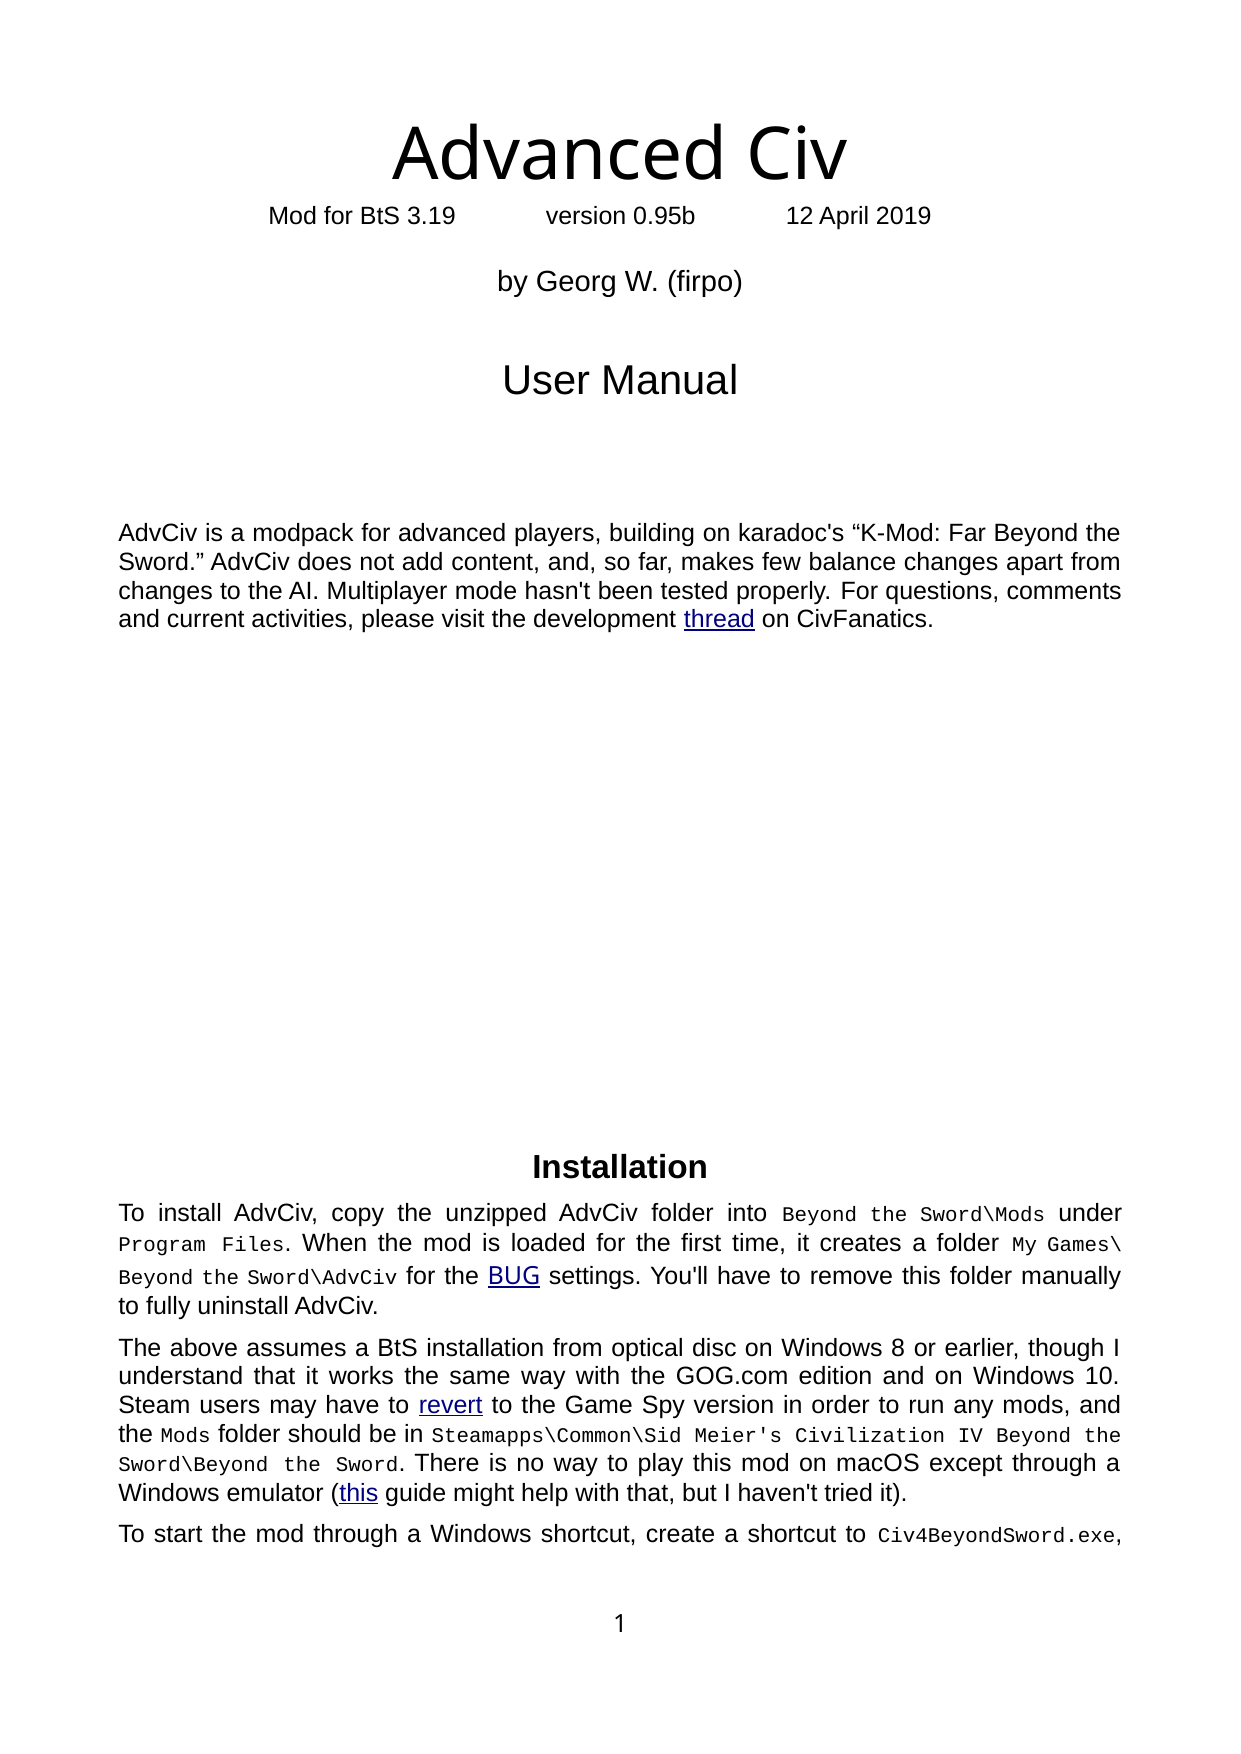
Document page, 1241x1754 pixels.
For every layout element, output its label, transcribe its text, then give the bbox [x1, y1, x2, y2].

text Advanced Civ [118, 118, 1122, 195]
text User Manual [118, 355, 1122, 403]
text AdvCiv is a modpack for advanced players, building on karadoc's “K-Mod: Far Beyond the Sword.” AdvCiv does not add content, and, so far, makes few balance changes apart from changes to the AI. Multiplayer mode hasn't been tested properly. For questions, comments and current activities, please visit the development thread on CivFanatics. [118, 518, 1122, 633]
text by Georg W. (firpo) [118, 264, 1122, 298]
text Mod for BtS 3.19 version 0.95b 12 April 2019 [118, 201, 1122, 229]
subtitle Installation [118, 1147, 1122, 1185]
text To install AdvCiv, copy the unzipped AdvCiv folder into Beyond the Sword\Mods under Program Files. When the mod is loaded for the first time, it creates a folder My Games\Beyond the Sword\AdvCiv for the BUG settings. You'll have to remove this folder manually to fully uninstall AdvCiv. [118, 1198, 1122, 1320]
text The above assumes a BtS installation from optical disc on Windows 8 or earlier, though I understand that it works the same way with the GOG.com edition and on Windows 10. Steam users may have to revert to the Game Spy version in order to run any mods, and the Mods folder should be in Steamapps\Common\Sid Meier's Civilization IV Beyond the Sword\Beyond the Sword. There is no way to play this mod on macOS except through a Windows emulator (this guide might help with that, but I haven't tried it). [118, 1332, 1122, 1507]
text To start the mod through a Windows shortcut, create a shortcut to Civ4BeyondSword.exe, [118, 1519, 1122, 1549]
